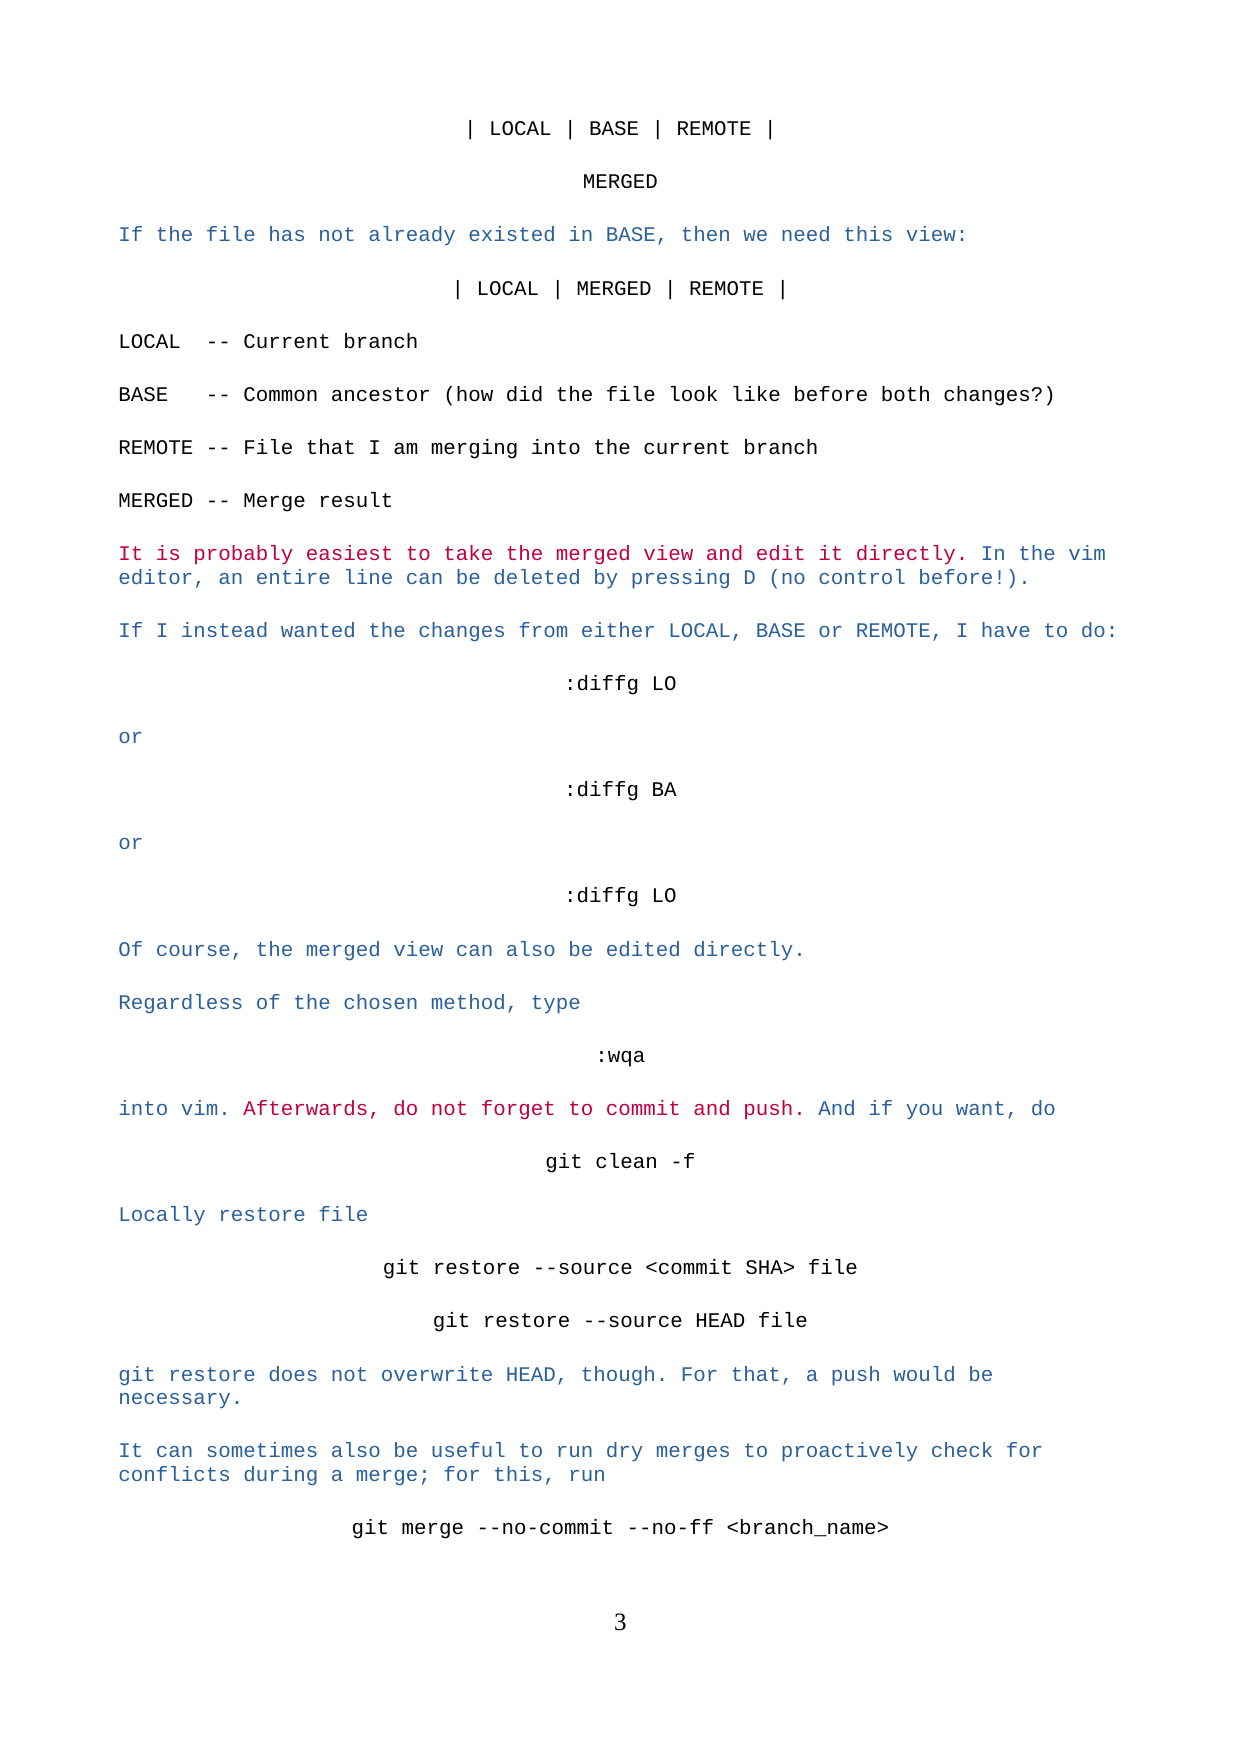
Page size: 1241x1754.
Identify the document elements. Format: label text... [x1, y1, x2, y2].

text or [118, 726, 1122, 750]
text LOCAL -- Current branch [118, 331, 1122, 354]
text It is probably easiest to take the merged view and edit it directly. In the vim editor, an entire line can be deleted by pressing D (no control before!). [118, 543, 1122, 590]
text | LOCAL | BASE | REMOTE | [118, 118, 1122, 142]
text MERGED [118, 171, 1122, 195]
text into vim. Afterwards, do not forget to commit and push. And if you want, do [118, 1098, 1122, 1122]
text MERGED -- Merge result [118, 490, 1122, 514]
text If I instead wanted the changes from either LOCAL, BASE or REMOTE, I have to do: [118, 620, 1122, 643]
text | LOCAL | MERGED | REMOTE | [118, 277, 1122, 301]
text :wqa [118, 1045, 1122, 1068]
text :diffg LO [118, 673, 1122, 697]
text BASE -- Common ancestor (how did the file look like before both changes?) [118, 384, 1122, 407]
text :diffg LO [118, 886, 1122, 909]
text git restore --source <commit SHA> file [118, 1257, 1122, 1281]
text REMOTE -- File that I am merging into the current branch [118, 437, 1122, 461]
text If the file has not already existed in BASE, then we need this view: [118, 224, 1122, 248]
text or [118, 832, 1122, 856]
text git restore does not overwrite HEAD, though. For that, a push would be necessary. [118, 1364, 1122, 1411]
text It can sometimes also be useful to run dry merges to proactively check for conflicts during a merge; for this, run [118, 1440, 1122, 1488]
text git merge --no-commit --no-ff <branch_name> [118, 1517, 1122, 1541]
text Locally restore file [118, 1204, 1122, 1228]
text Of course, the merged view can also be edited directly. [118, 939, 1122, 962]
text git restore --source HEAD file [118, 1311, 1122, 1334]
text :diffg BA [118, 779, 1122, 803]
text Regardless of the chosen method, type [118, 992, 1122, 1015]
text git clean -f [118, 1151, 1122, 1175]
